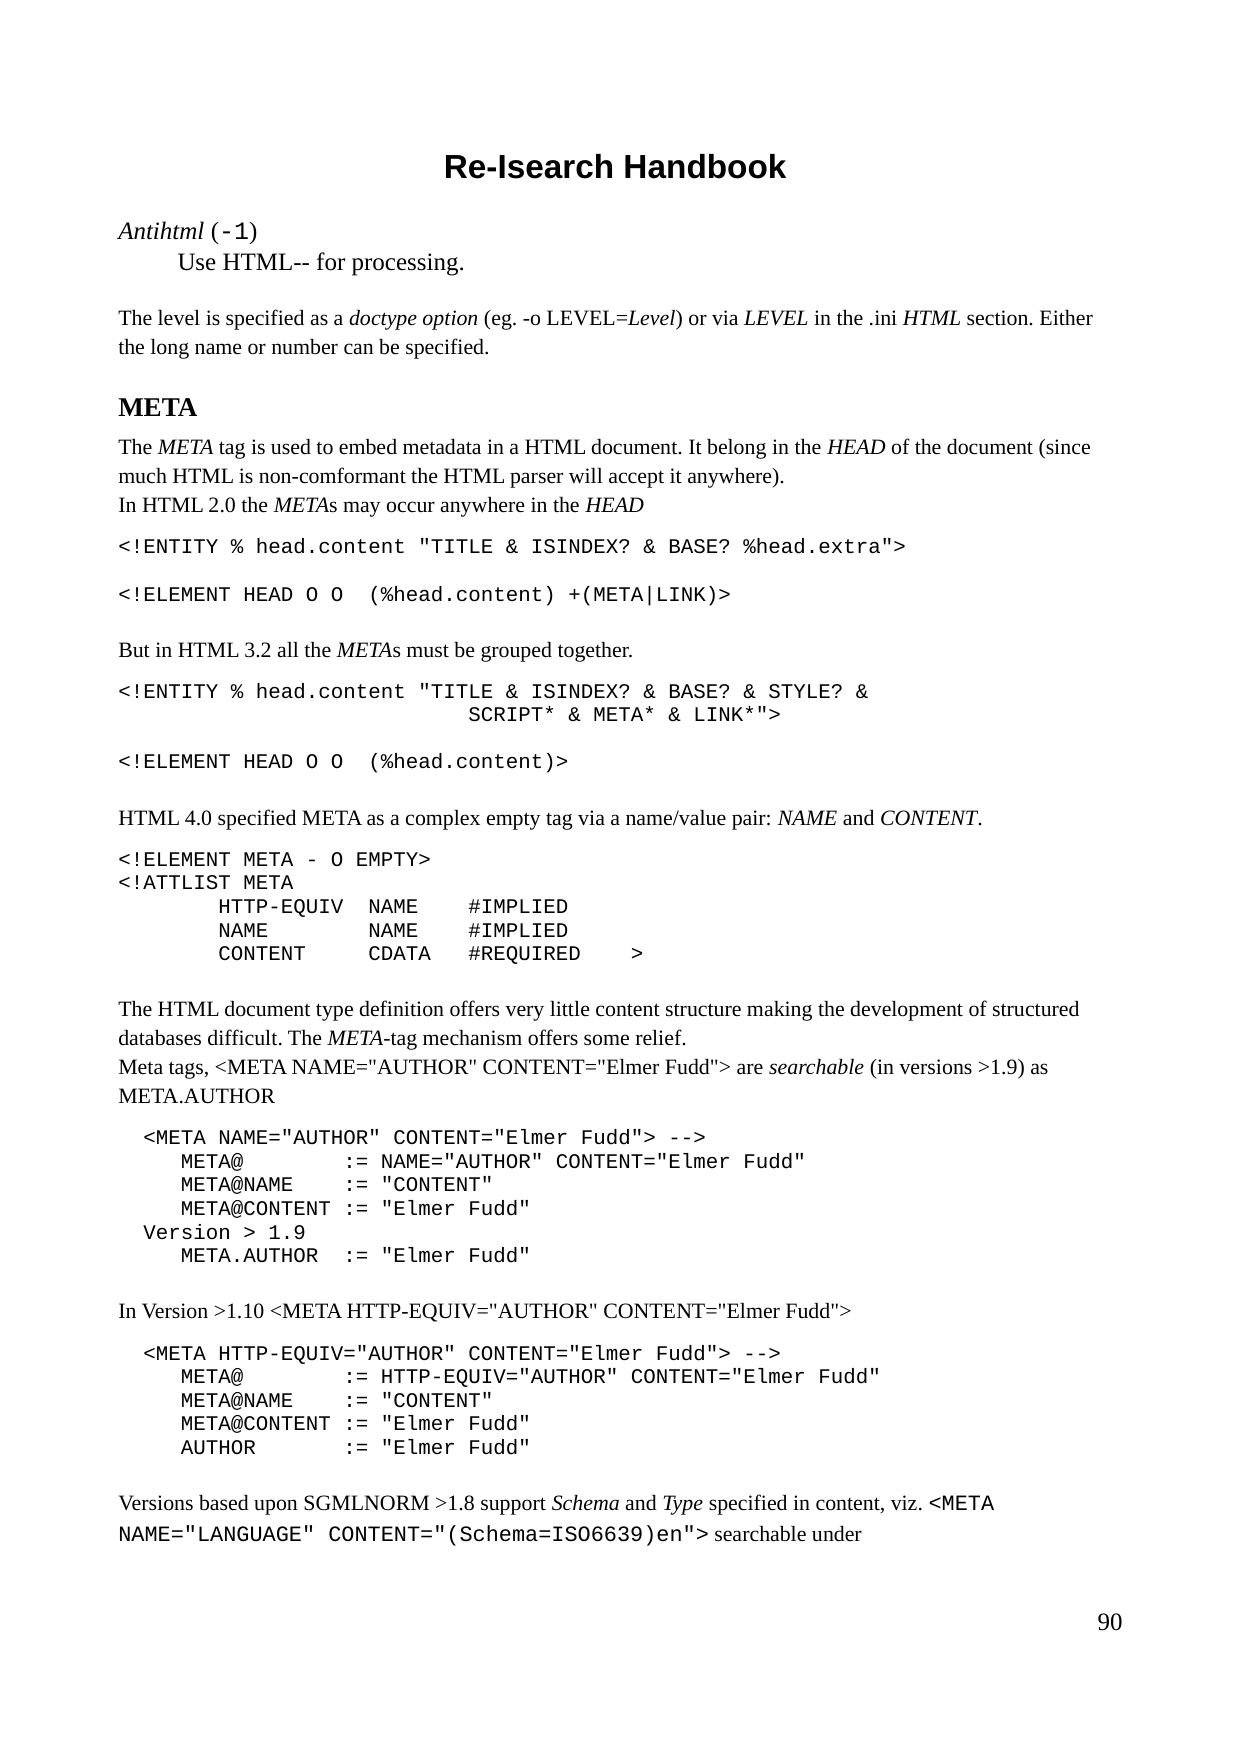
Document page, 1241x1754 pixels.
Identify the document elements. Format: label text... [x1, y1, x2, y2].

text META@ := HTTP-EQUIV="AUTHOR" CONTENT="Elmer Fudd" [118, 1366, 1122, 1390]
text <!ELEMENT HEAD O O (%head.content)> [118, 752, 1122, 775]
text Versions based upon SGMLNORM >1.8 support Schema and Type specified in content, viz. <META NAME="LANGUAGE" CONTENT="(Schema=ISO6639)en"> searchable under [118, 1490, 1122, 1548]
list Use HTML-- for processing. [177, 247, 1122, 276]
text Meta tags, <META NAME="AUTHOR" CONTENT="Elmer Fudd"> are searchable (in versions >1.9) as META.AUTHOR [118, 1054, 1122, 1108]
text META@NAME := "CONTENT" [118, 1390, 1122, 1413]
text <!ELEMENT META - O EMPTY> [118, 849, 1122, 872]
text <META HTTP-EQUIV="AUTHOR" CONTENT="Elmer Fudd"> --> [118, 1342, 1122, 1366]
text The META tag is used to embed metadata in a HTML document. It belong in the HEAD of the document (since much HTML is non-comformant the HTML parser will accept it anywhere). [118, 434, 1122, 488]
text <!ENTITY % head.content "TITLE & ISINDEX? & BASE? %head.extra"> [118, 536, 1122, 560]
text AUTHOR := "Elmer Fudd" [118, 1437, 1122, 1461]
text HTML 4.0 specified META as a complex empty tag via a name/value pair: NAME and CONTENT. [118, 805, 1122, 830]
text NAME NAME #IMPLIED [118, 919, 1122, 943]
text In HTML 2.0 the METAs may occur anywhere in the HEAD [118, 492, 1122, 517]
text <!ENTITY % head.content "TITLE & ISINDEX? & BASE? & STYLE? & [118, 681, 1122, 704]
text But in HTML 3.2 all the METAs must be grouped together. [118, 637, 1122, 662]
text The level is specified as a doctype option (eg. -o LEVEL=Level) or via LEVEL in the .ini HTML section. Either the long name or number can be specified. [118, 305, 1122, 359]
text <!ATTLIST META [118, 872, 1122, 896]
text CONTENT CDATA #REQUIRED > [118, 943, 1122, 967]
text HTTP-EQUIV NAME #IMPLIED [118, 896, 1122, 919]
text SCRIPT* & META* & LINK*"> [118, 704, 1122, 728]
text The HTML document type definition offers very little content structure making the development of structured databases difficult. The META-tag mechanism offers some relief. [118, 996, 1122, 1051]
subtitle Antihtml (-1) [118, 216, 1122, 247]
text META.AUTHOR := "Elmer Fudd" [118, 1245, 1122, 1269]
text META@CONTENT := "Elmer Fudd" [118, 1413, 1122, 1437]
text META@CONTENT := "Elmer Fudd" [118, 1198, 1122, 1222]
text <META NAME="AUTHOR" CONTENT="Elmer Fudd"> --> [118, 1127, 1122, 1151]
text Version > 1.9 [118, 1222, 1122, 1245]
text <!ELEMENT HEAD O O (%head.content) +(META|LINK)> [118, 583, 1122, 607]
text In Version >1.10 <META HTTP-EQUIV="AUTHOR" CONTENT="Elmer Fudd"> [118, 1298, 1122, 1324]
text META@ := NAME="AUTHOR" CONTENT="Elmer Fudd" [118, 1151, 1122, 1174]
subtitle META [118, 391, 1122, 422]
text META@NAME := "CONTENT" [118, 1174, 1122, 1198]
